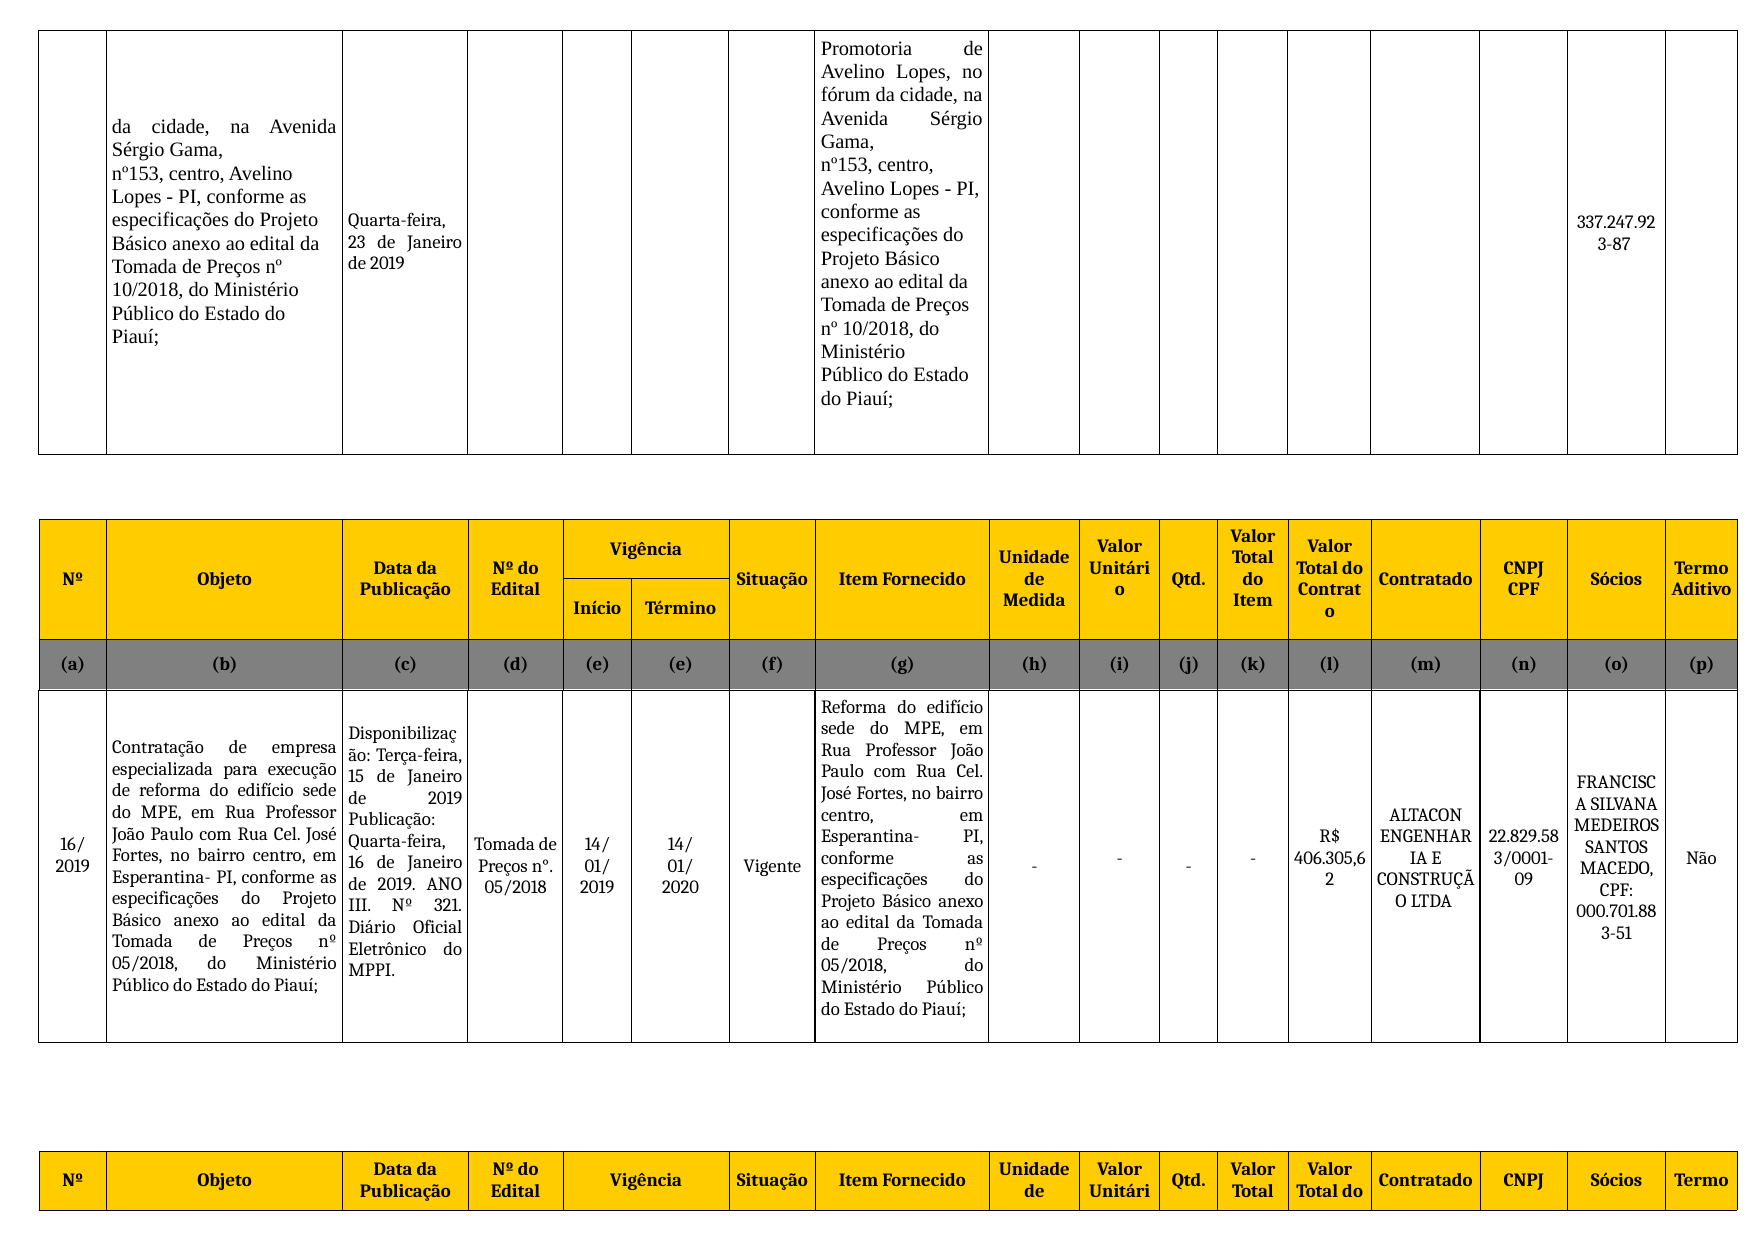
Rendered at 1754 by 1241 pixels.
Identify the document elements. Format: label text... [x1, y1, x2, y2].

table_cell [1480, 31, 1567, 453]
table_cell (n) [1481, 640, 1567, 689]
table_header Termo [1666, 1152, 1737, 1210]
table_cell Não [1666, 691, 1737, 1042]
table_cell (m) [1372, 640, 1480, 689]
table_cell [39, 31, 106, 453]
table_cell - [1160, 691, 1217, 1042]
table_header Vigência [564, 1152, 729, 1210]
table_cell Quarta-feira, 23 de Janeiro de 2019 [343, 31, 467, 453]
table_header Unidade de Medida [990, 520, 1079, 639]
table_cell (b) [107, 640, 342, 689]
table_cell - [1218, 31, 1287, 453]
table_header Sócios [1568, 1152, 1665, 1210]
table_cell (h) [990, 640, 1079, 689]
table_cell 16/ 2019 [39, 691, 106, 1042]
table_cell [563, 31, 631, 453]
table_header Situação [730, 520, 815, 639]
table_cell Início [564, 579, 631, 639]
table_header Valor Total do Contrato [1289, 520, 1371, 639]
table_cell 22.829.583/0001-09 [1481, 691, 1567, 1042]
table_cell Tomada de Preços n°. 05/2018 [468, 691, 562, 1042]
table_header Data da Publicação [343, 1152, 468, 1210]
table_cell Disponibilização: Terça-feira, 15 de Janeiro de 2019 Publicação: Quarta-feira, 16 de Janeiro de 2019. ANO III. Nº 321. Diário Oficial Eletrônico do MPPI. [343, 691, 467, 1042]
table_cell (p) [1666, 640, 1737, 689]
table_cell (e) [564, 640, 631, 689]
table_cell - [1218, 691, 1288, 1042]
table_cell - [989, 31, 1079, 453]
table_cell [1371, 31, 1479, 453]
table_cell [1666, 31, 1737, 453]
table_header Nº [40, 520, 106, 639]
table_header Unidade de [990, 1152, 1079, 1210]
table_cell 337.247.923-87 [1568, 31, 1665, 453]
table_cell 14/ 01/ 2019 [563, 691, 631, 1042]
table_cell (o) [1568, 640, 1665, 689]
table_cell [468, 31, 562, 453]
table_header Contratado [1372, 1152, 1480, 1210]
table_header CNPJ CPF [1481, 520, 1567, 639]
table_cell ALTACON ENGENHARIA E CONSTRUÇÃO LTDA [1372, 691, 1479, 1042]
table_header CNPJ [1481, 1152, 1567, 1210]
table_cell FRANCISCA SILVANA MEDEIROS SANTOS MACEDO, CPF: 000.701.883-51 [1568, 691, 1665, 1042]
table_cell - [1160, 31, 1217, 453]
table_header Objeto [107, 520, 342, 639]
table_header Vigência [564, 520, 729, 578]
table_cell [632, 31, 728, 453]
table_cell [729, 31, 814, 453]
table_header Valor Unitári [1080, 1152, 1159, 1210]
table_header Nº do Edital [469, 520, 563, 639]
table_header Termo Aditivo [1666, 520, 1737, 639]
table_cell Contratação de empresa especializada para execução de reforma do edifício sede do MPE, em Rua Professor João Paulo com Rua Cel. José Fortes, no bairro centro, em Esperantina- PI, conforme as especificações do Projeto Básico anexo ao edital da Tomada de Preços nº 05/2018, do Ministério Público do Estado do Piauí; [107, 691, 342, 1042]
table_cell Vigente [730, 691, 814, 1042]
table_header Qtd. [1160, 1152, 1217, 1210]
table_cell (a) [40, 640, 106, 689]
table_header Item Fornecido [816, 520, 989, 639]
table_cell da cidade, na Avenida Sérgio Gama, nº153, centro, Avelino Lopes - PI, conforme as especificações do Projeto Básico anexo ao edital da Tomada de Preços nº 10/2018, do Ministério Público do Estado do Piauí; [107, 31, 342, 453]
table_header Situação [730, 1152, 815, 1210]
table_header Objeto [107, 1152, 342, 1210]
table_cell (e) [632, 640, 729, 689]
table_cell - [989, 691, 1079, 1042]
table_cell - [1080, 31, 1159, 453]
table_header Nº [40, 1152, 106, 1210]
table_header Contratado [1372, 520, 1480, 639]
table_cell (i) [1080, 640, 1159, 689]
table_cell Término [632, 579, 729, 639]
table_header Data da Publicação [343, 520, 468, 639]
table_header Valor Total [1218, 1152, 1288, 1210]
table_cell 14/ 01/ 2020 [632, 691, 729, 1042]
table_cell Promotoria de Avelino Lopes, no fórum da cidade, na Avenida Sérgio Gama, nº153, centro, Avelino Lopes - PI, conforme as especificações do Projeto Básico anexo ao edital da Tomada de Preços nº 10/2018, do Ministério Público do Estado do Piauí; [815, 31, 988, 453]
table_header Sócios [1568, 520, 1665, 639]
table_cell (j) [1160, 640, 1217, 689]
table_cell (d) [469, 640, 563, 689]
table_cell R$ 406.305,62 [1289, 691, 1371, 1042]
table_header Nº do Edital [469, 1152, 563, 1210]
table_cell (l) [1289, 640, 1371, 689]
table_cell Reforma do edifício sede do MPE, em Rua Professor João Paulo com Rua Cel. José Fortes, no bairro centro, em Esperantina- PI, conforme as especificações do Projeto Básico anexo ao edital da Tomada de Preços nº 05/2018, do Ministério Público do Estado do Piauí; [816, 691, 988, 1042]
table_cell (g) [816, 640, 989, 689]
table_cell (k) [1218, 640, 1288, 689]
table_header Item Fornecido [816, 1152, 989, 1210]
table_cell - [1080, 691, 1159, 1042]
table_cell (f) [730, 640, 815, 689]
table_cell [1288, 31, 1370, 453]
table_header Valor Unitário [1080, 520, 1159, 639]
table_cell (c) [343, 640, 468, 689]
table_header Valor Total do Item [1218, 520, 1288, 639]
table_header Valor Total do [1289, 1152, 1371, 1210]
table_header Qtd. [1160, 520, 1217, 639]
